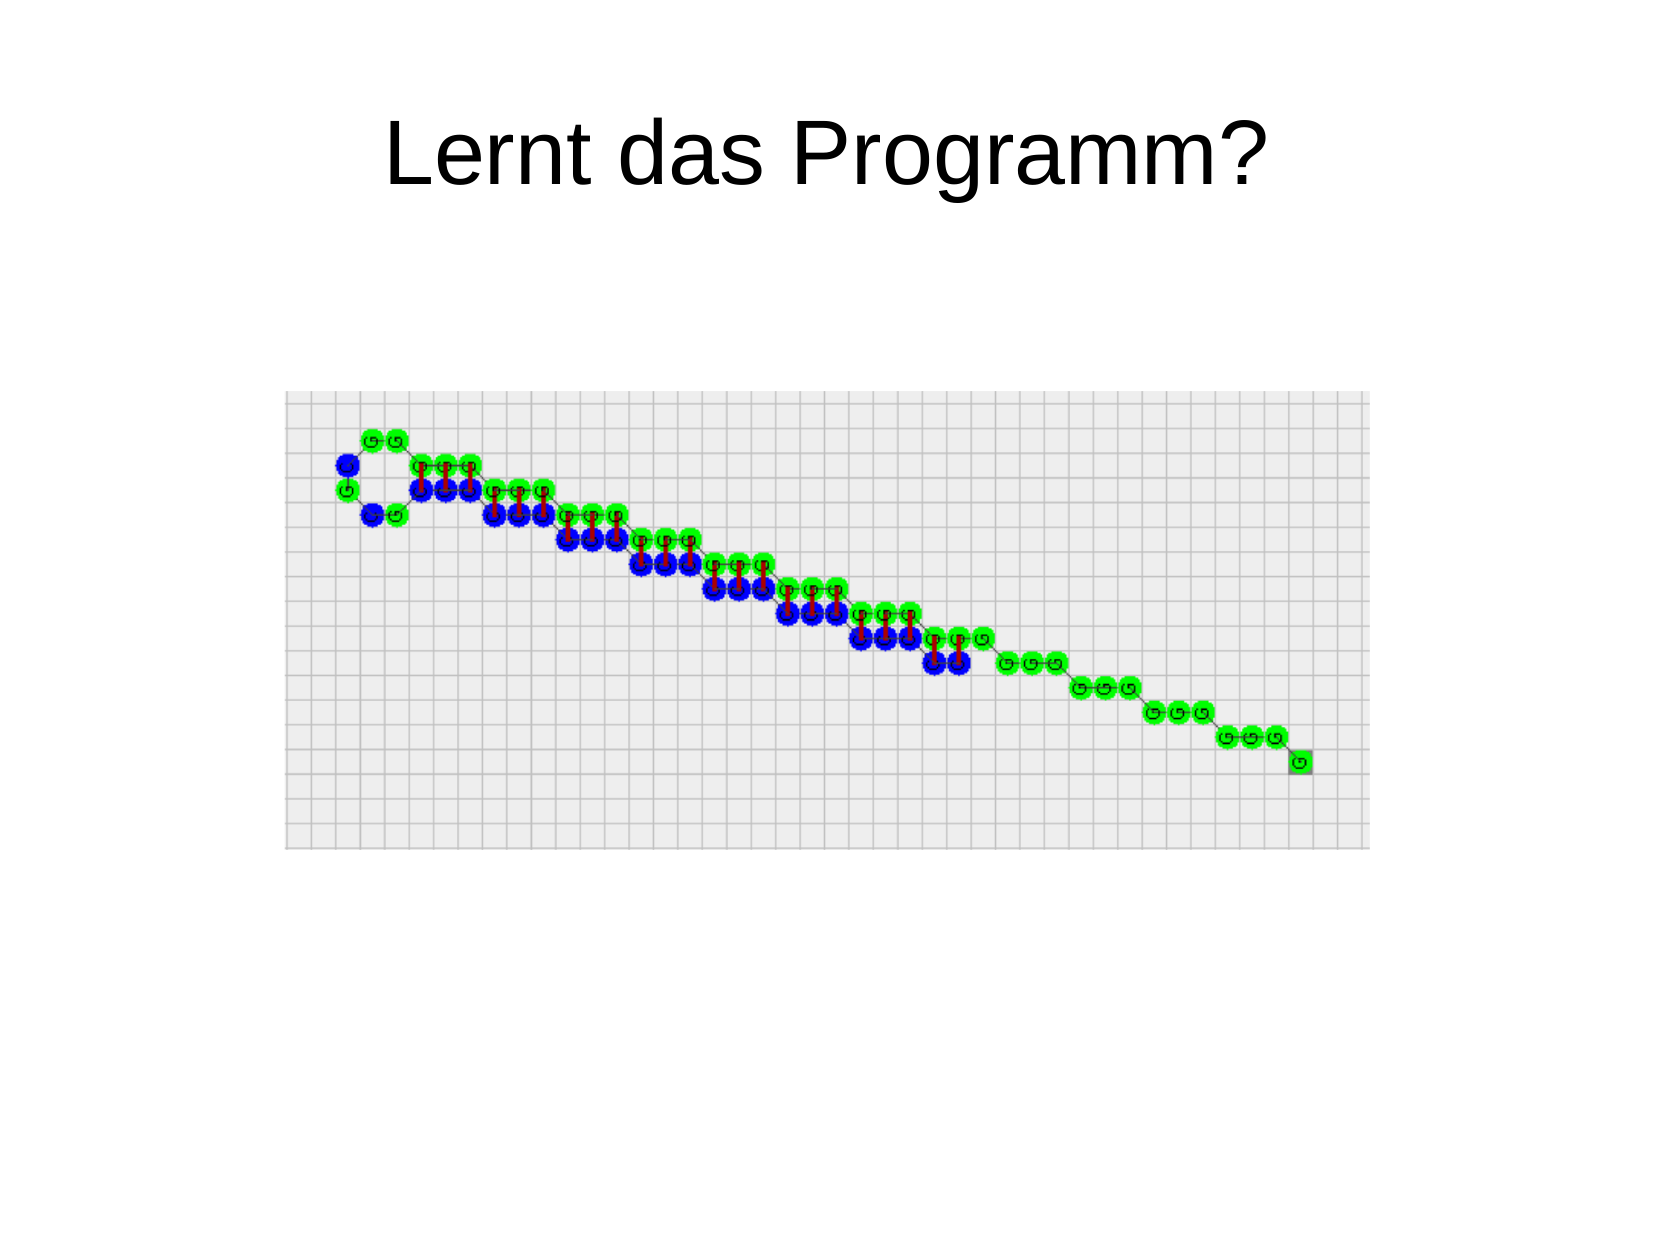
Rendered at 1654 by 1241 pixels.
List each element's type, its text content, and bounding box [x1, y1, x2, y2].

picture [284, 390, 1370, 850]
title Lernt das Programm? [82, 49, 1571, 257]
